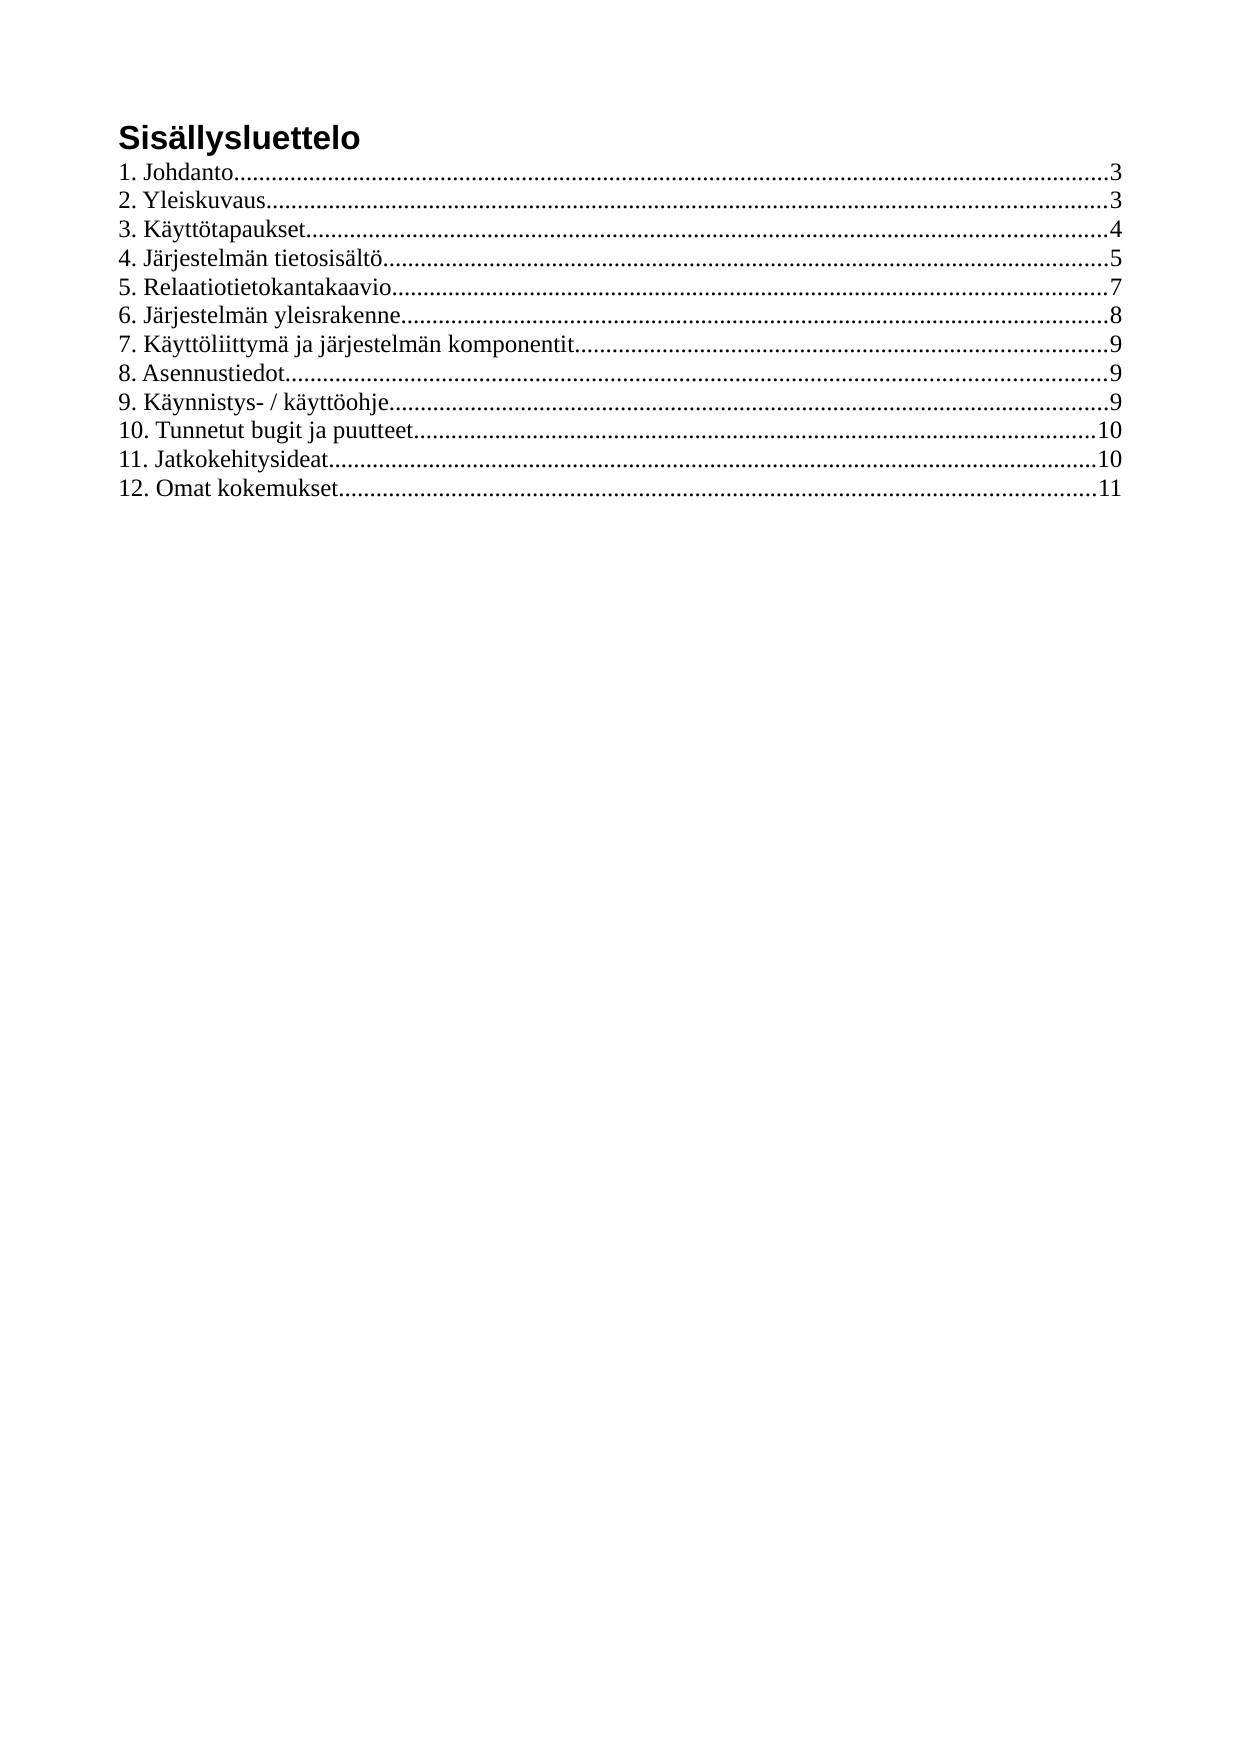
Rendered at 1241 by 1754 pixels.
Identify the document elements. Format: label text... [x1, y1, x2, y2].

text 6. Järjestelmän yleisrakenne 8 [118, 300, 1122, 329]
text 9. Käynnistys- / käyttöohje 9 [118, 387, 1122, 415]
text 8. Asennustiedot 9 [118, 358, 1122, 387]
subtitle Sisällysluettelo [118, 118, 1122, 157]
text 4. Järjestelmän tietosisältö 5 [118, 243, 1122, 272]
text 5. Relaatiotietokantakaavio 7 [118, 272, 1122, 300]
text 10. Tunnetut bugit ja puutteet 10 [118, 415, 1122, 444]
text 2. Yleiskuvaus 3 [118, 185, 1122, 214]
text 12. Omat kokemukset 11 [118, 473, 1122, 502]
text 1. Johdanto 3 [118, 157, 1122, 185]
text 3. Käyttötapaukset 4 [118, 214, 1122, 243]
text 11. Jatkokehitysideat 10 [118, 444, 1122, 473]
text 7. Käyttöliittymä ja järjestelmän komponentit 9 [118, 329, 1122, 358]
